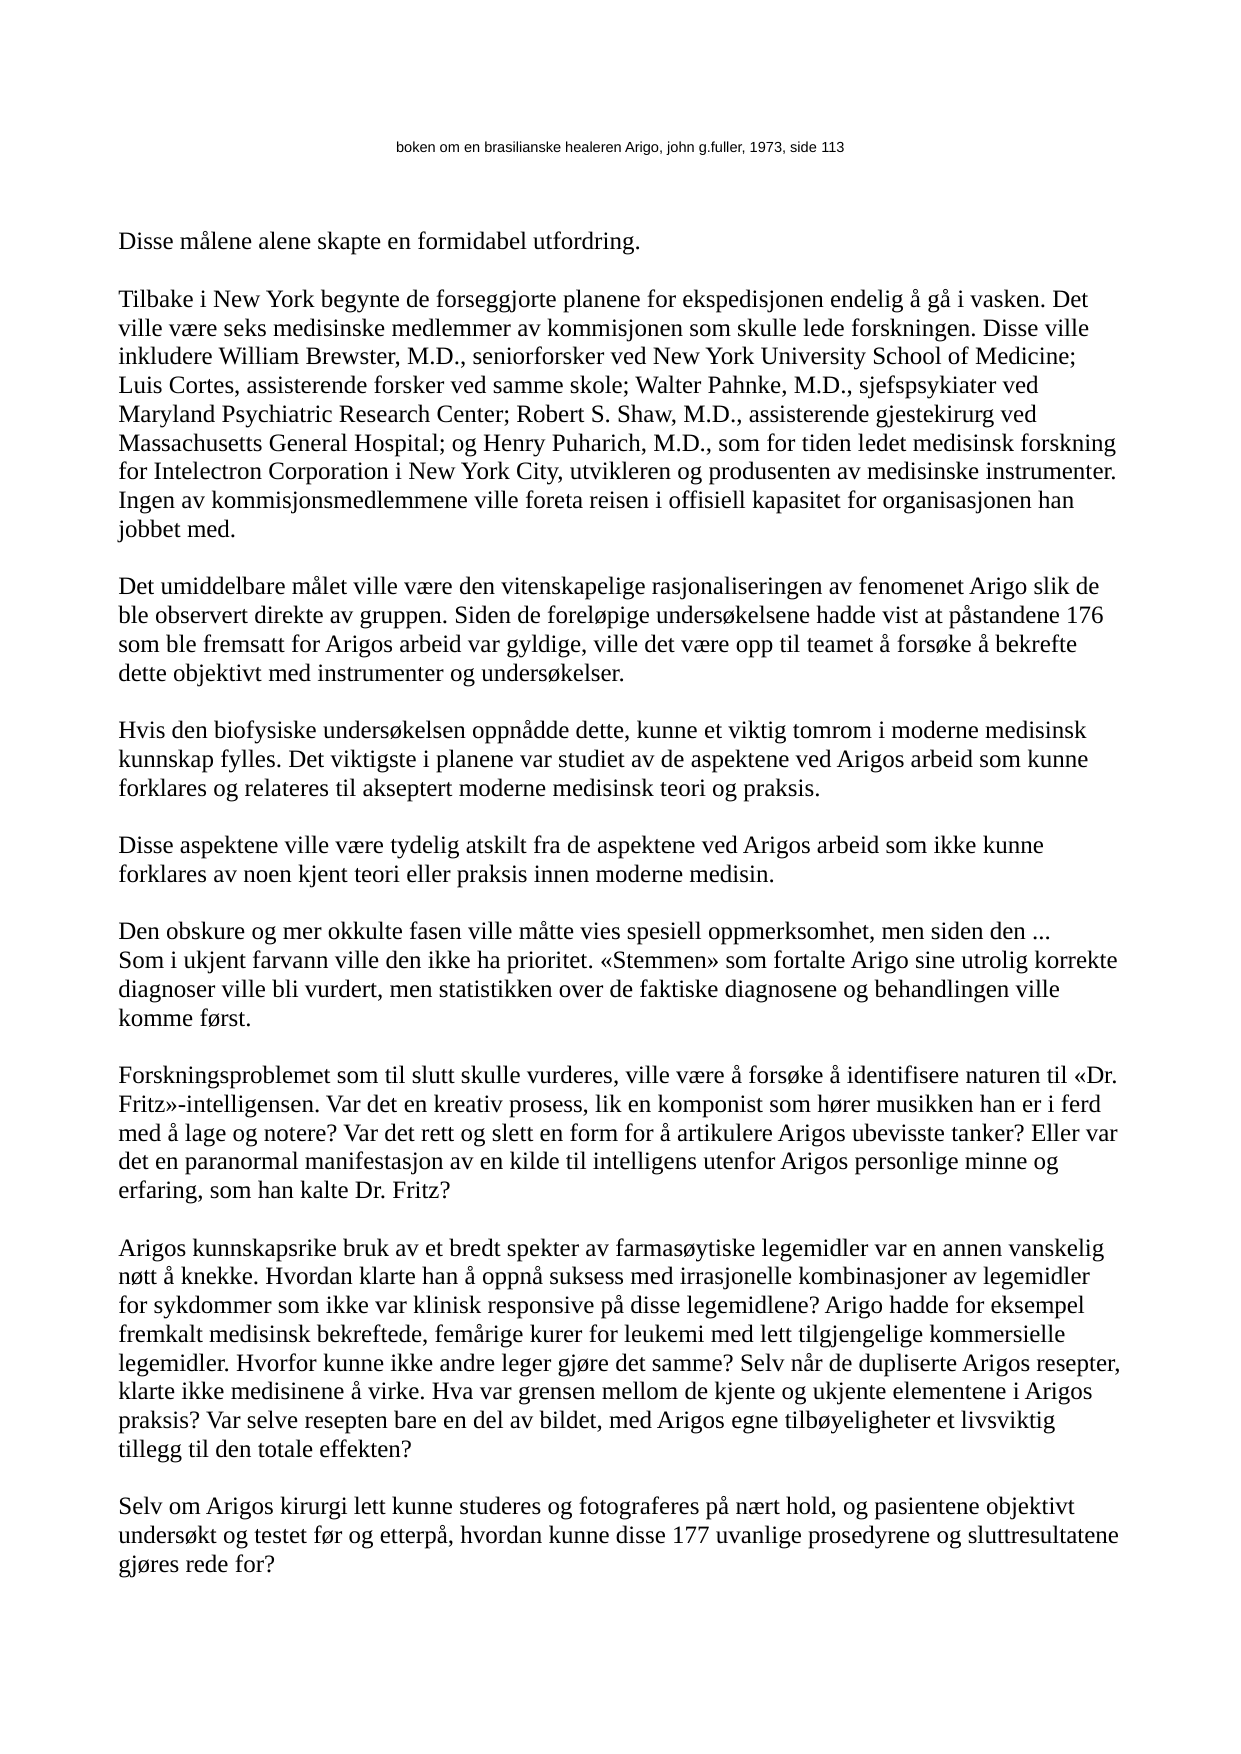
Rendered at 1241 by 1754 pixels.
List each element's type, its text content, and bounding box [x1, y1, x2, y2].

text Selv om Arigos kirurgi lett kunne studeres og fotograferes på nært hold, og pasientene objektivt undersøkt og testet før og etterpå, hvordan kunne disse 177 uvanlige prosedyrene og sluttresultatene gjøres rede for? [118, 1491, 1122, 1578]
text Disse aspektene ville være tydelig atskilt fra de aspektene ved Arigos arbeid som ikke kunne forklares av noen kjent teori eller praksis innen moderne medisin. [118, 830, 1122, 888]
text Den obskure og mer okkulte fasen ville måtte vies spesiell oppmerksomhet, men siden den ... [118, 916, 1122, 945]
text Forskningsproblemet som til slutt skulle vurderes, ville være å forsøke å identifisere naturen til «Dr. Fritz»-intelligensen. Var det en kreativ prosess, lik en komponist som hører musikken han er i ferd med å lage og notere? Var det rett og slett en form for å artikulere Arigos ubevisste tanker? Eller var det en paranormal manifestasjon av en kilde til intelligens utenfor Arigos personlige minne og erfaring, som han kalte Dr. Fritz? [118, 1060, 1122, 1204]
text Tilbake i New York begynte de forseggjorte planene for ekspedisjonen endelig å gå i vasken. Det ville være seks medisinske medlemmer av kommisjonen som skulle lede forskningen. Disse ville inkludere William Brewster, M.D., seniorforsker ved New York University School of Medicine; Luis Cortes, assisterende forsker ved samme skole; Walter Pahnke, M.D., sjefspsykiater ved Maryland Psychiatric Research Center; Robert S. Shaw, M.D., assisterende gjestekirurg ved Massachusetts General Hospital; og Henry Puharich, M.D., som for tiden ledet medisinsk forskning for Intelectron Corporation i New York City, utvikleren og produsenten av medisinske instrumenter. Ingen av kommisjonsmedlemmene ville foreta reisen i offisiell kapasitet for organisasjonen han jobbet med. [118, 284, 1122, 543]
text Som i ukjent farvann ville den ikke ha prioritet. «Stemmen» som fortalte Arigo sine utrolig korrekte diagnoser ville bli vurdert, men statistikken over de faktiske diagnosene og behandlingen ville komme først. [118, 945, 1122, 1031]
text Hvis den biofysiske undersøkelsen oppnådde dette, kunne et viktig tomrom i moderne medisinsk kunnskap fylles. Det viktigste i planene var studiet av de aspektene ved Arigos arbeid som kunne forklares og relateres til akseptert moderne medisinsk teori og praksis. [118, 715, 1122, 801]
text Arigos kunnskapsrike bruk av et bredt spekter av farmasøytiske legemidler var en annen vanskelig nøtt å knekke. Hvordan klarte han å oppnå suksess med irrasjonelle kombinasjoner av legemidler for sykdommer som ikke var klinisk responsive på disse legemidlene? Arigo hadde for eksempel fremkalt medisinsk bekreftede, femårige kurer for leukemi med lett tilgjengelige kommersielle legemidler. Hvorfor kunne ikke andre leger gjøre det samme? Selv når de dupliserte Arigos resepter, klarte ikke medisinene å virke. Hva var grensen mellom de kjente og ukjente elementene i Arigos praksis? Var selve resepten bare en del av bildet, med Arigos egne tilbøyeligheter et livsviktig tillegg til den totale effekten? [118, 1233, 1122, 1463]
text Disse målene alene skapte en formidabel utfordring. [118, 226, 1122, 255]
text Det umiddelbare målet ville være den vitenskapelige rasjonaliseringen av fenomenet Arigo slik de ble observert direkte av gruppen. Siden de foreløpige undersøkelsene hadde vist at påstandene 176 som ble fremsatt for Arigos arbeid var gyldige, ville det være opp til teamet å forsøke å bekrefte dette objektivt med instrumenter og undersøkelser. [118, 571, 1122, 686]
